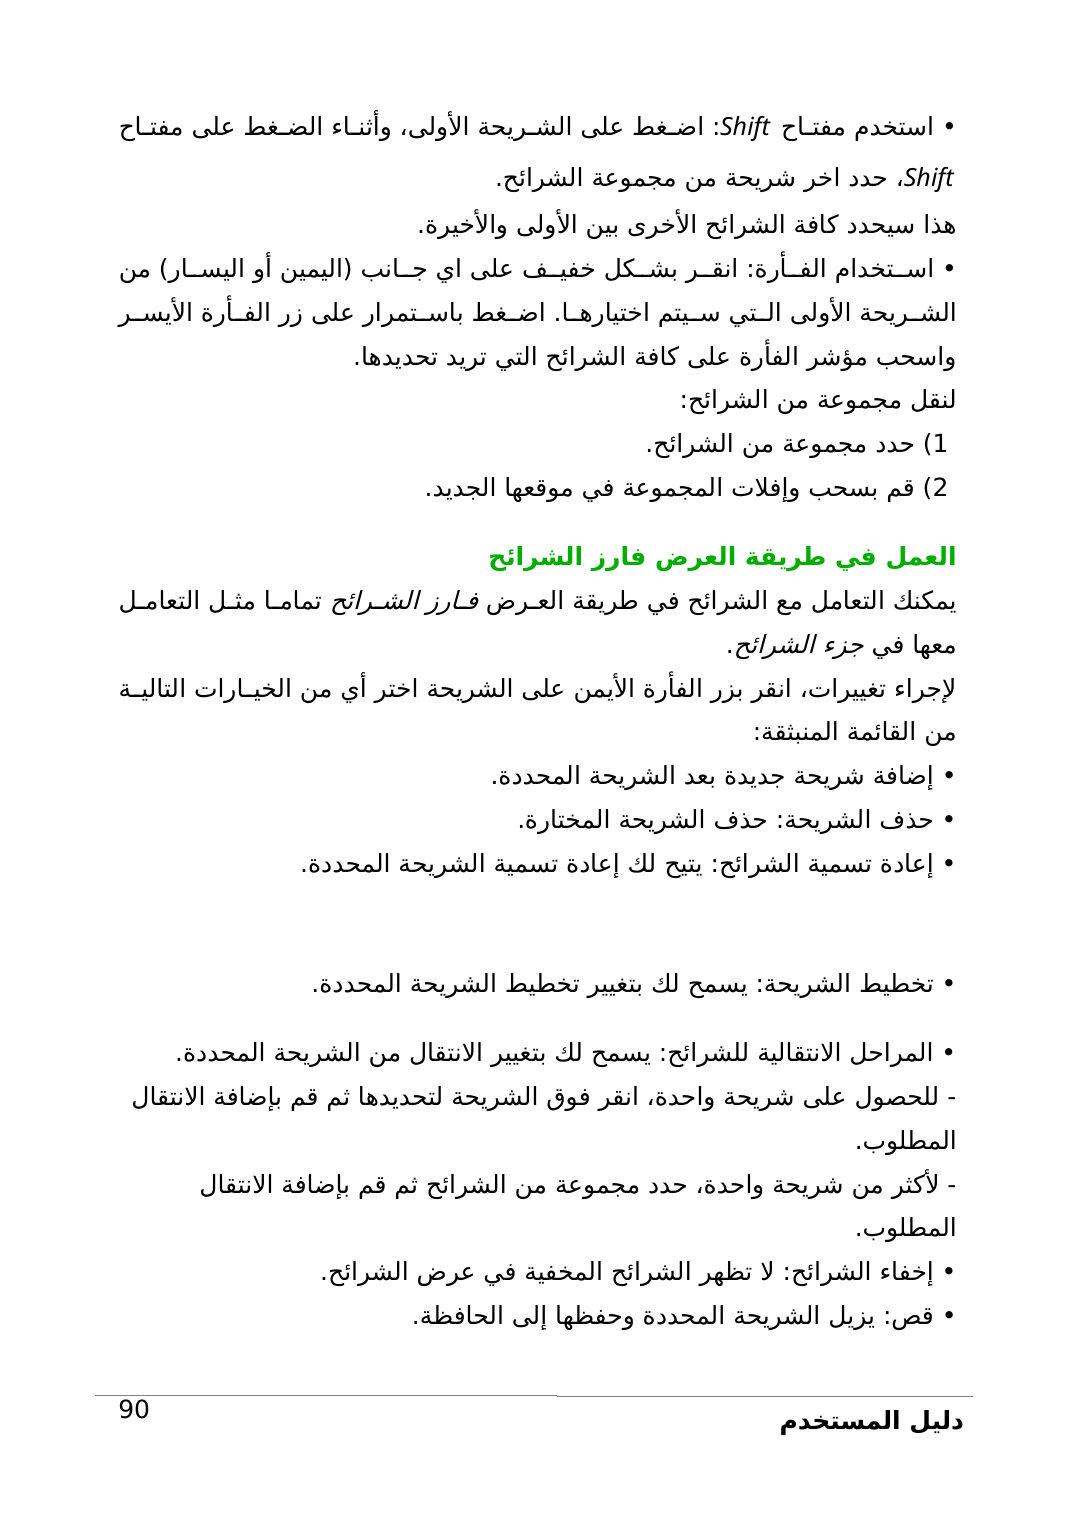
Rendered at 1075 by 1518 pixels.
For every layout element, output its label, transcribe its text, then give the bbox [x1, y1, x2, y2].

text • استخدام الفأرة: انقر بشكل خفيف على اي جانب (اليمين أو اليسار) من الشريحة الأولى التي سيتم اختيارها. اضغط باستمرار على زر الفأرة الأيسر واسحب مؤشر الفأرة على كافة الشرائح التي تريد تحديدها. [118, 254, 957, 371]
text • المراحل الانتقالية للشرائح: يسمح لك بتغيير الانتقال من الشريحة المحددة. [118, 1038, 957, 1068]
text • استخدم مفتاح Shift: اضغط على الشريحة الأولى، وأثناء الضغط على مفتاح Shift، حدد اخر شريحة من مجموعة الشرائح. [118, 108, 957, 194]
text • قص: يزيل الشريحة المحددة وحفظها إلى الحافظة. [118, 1301, 957, 1330]
text لإجراء تغييرات، انقر بزر الفأرة الأيمن على الشريحة اختر أي من الخيارات التالية من القائمة المنبثقة: [118, 674, 957, 747]
text • إعادة تسمية الشرائح: يتيح لك إعادة تسمية الشريحة المحددة. [118, 849, 957, 878]
text العمل في طريقة العرض فارز الشرائح [118, 542, 957, 572]
text - لأكثر من شريحة واحدة، حدد مجموعة من الشرائح ثم قم بإضافة الانتقال المطلوب. [118, 1170, 957, 1243]
text • تخطيط الشريحة: يسمح لك بتغيير تخطيط الشريحة المحددة. [118, 969, 957, 998]
text هذا سيحدد كافة الشرائح الأخرى بين الأولى والأخيرة. [118, 211, 957, 240]
text لنقل مجموعة من الشرائح: [118, 386, 957, 415]
text يمكنك التعامل مع الشرائح في طريقة العرض فارز الشرائح تماما مثل التعامل معها في جزء الشرائح. [118, 586, 957, 659]
text • إخفاء الشرائح: لا تظهر الشرائح المخفية في عرض الشرائح. [118, 1257, 957, 1286]
text 1) حدد مجموعة من الشرائح. [118, 429, 957, 458]
text • إضافة شريحة جديدة بعد الشريحة المحددة. [118, 761, 957, 790]
text - للحصول على شريحة واحدة، انقر فوق الشريحة لتحديدها ثم قم بإضافة الانتقال المطلوب. [118, 1082, 957, 1155]
text 2) قم بسحب وإفلات المجموعة في موقعها الجديد. [118, 473, 957, 502]
text • حذف الشريحة: حذف الشريحة المختارة. [118, 805, 957, 834]
